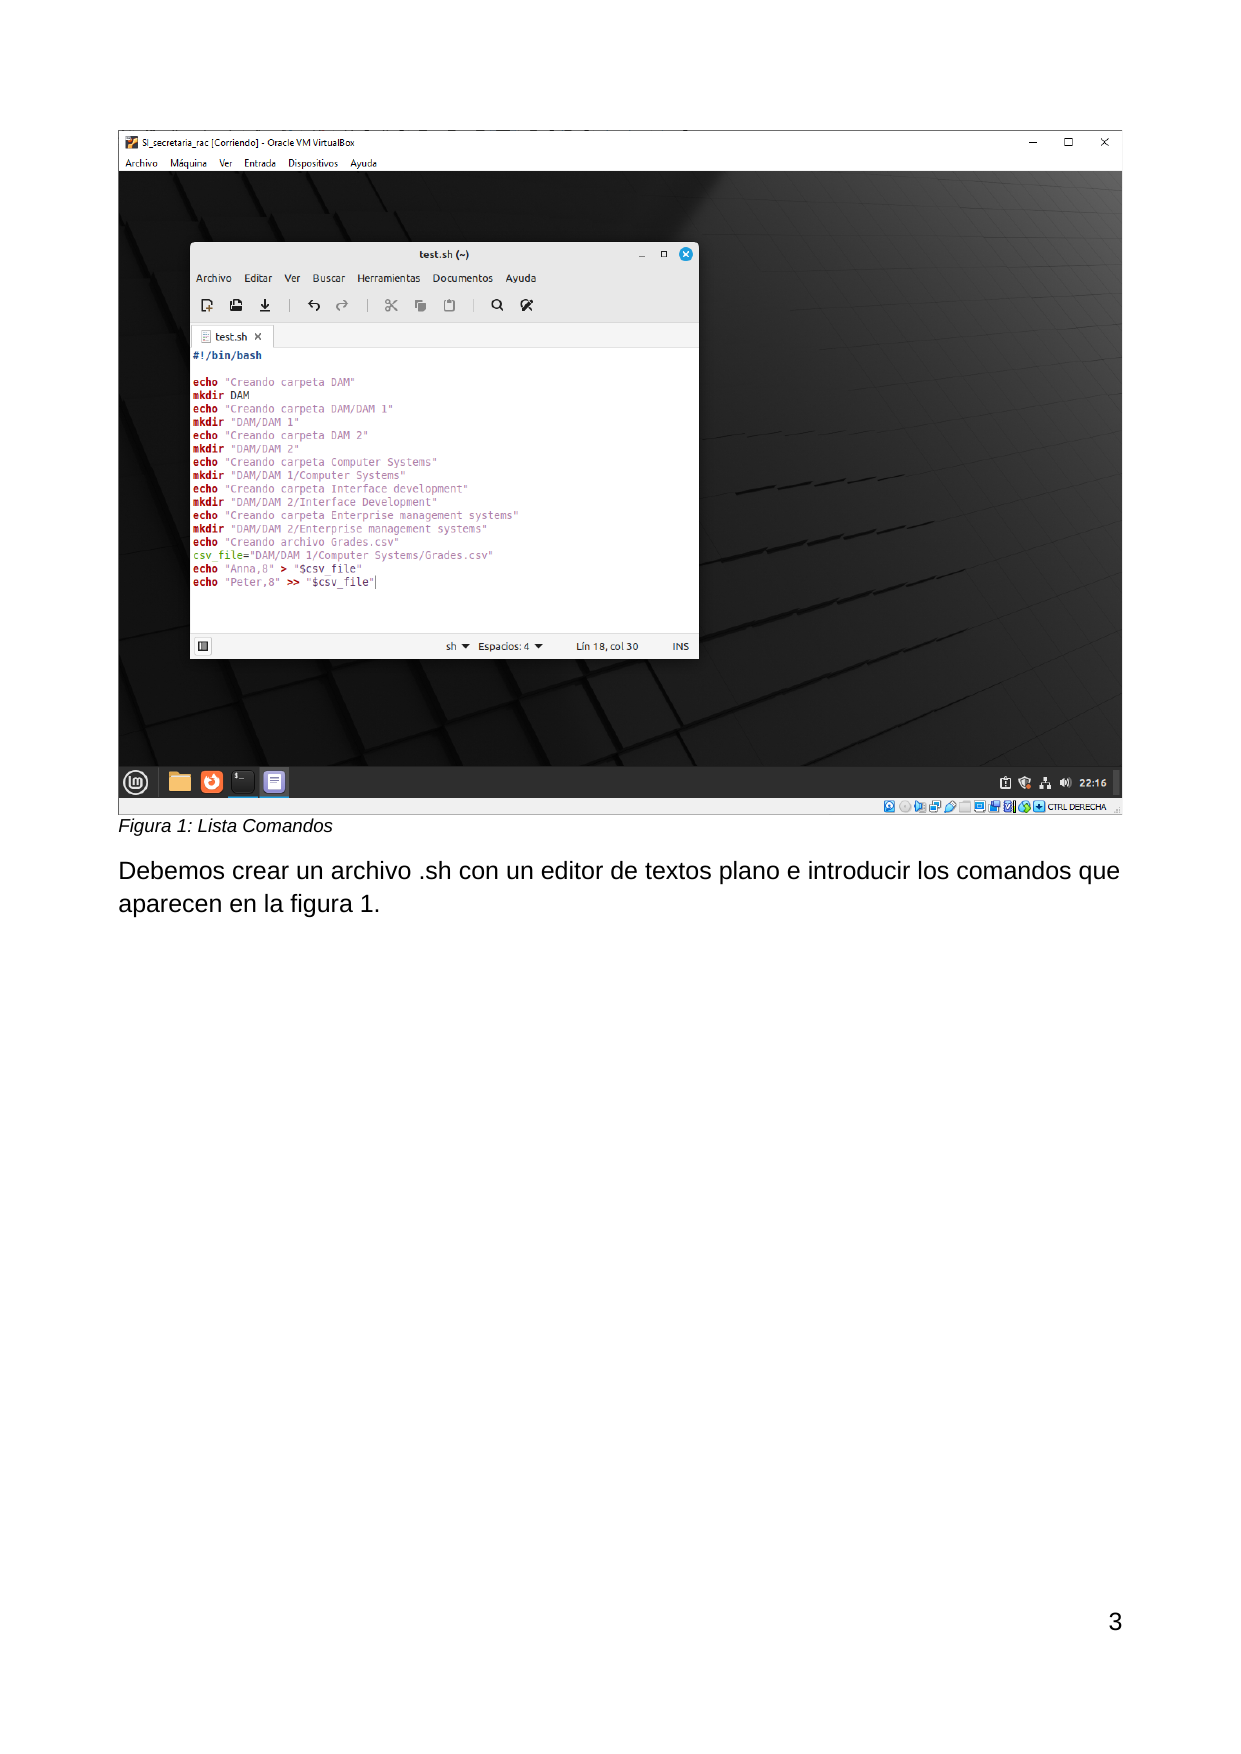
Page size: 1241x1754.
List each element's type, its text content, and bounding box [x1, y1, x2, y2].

picture [118, 130, 1123, 815]
text Figura 1: Lista Comandos [118, 815, 1122, 837]
text Debemos crear un archivo .sh con un editor de textos plano e introducir los comandos que aparecen en la figura 1. [118, 856, 1122, 917]
